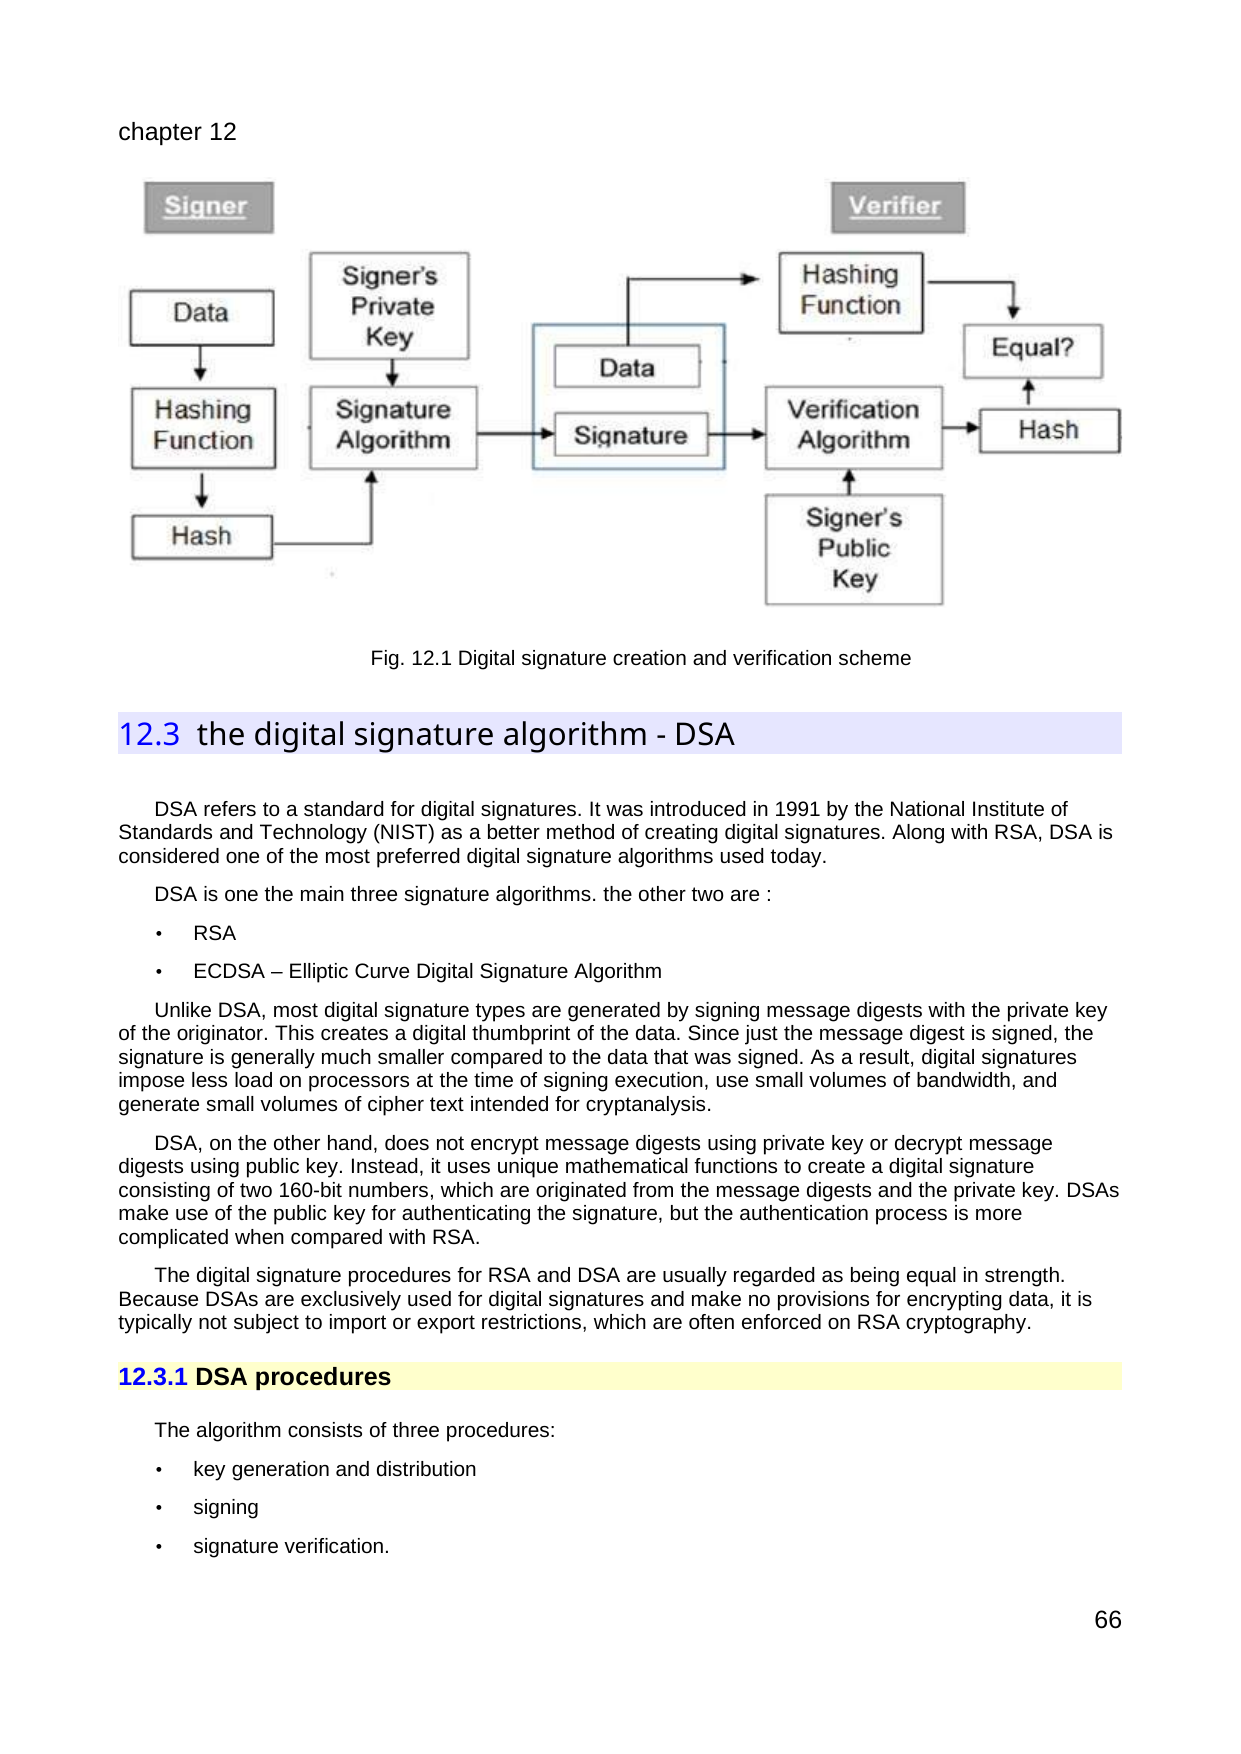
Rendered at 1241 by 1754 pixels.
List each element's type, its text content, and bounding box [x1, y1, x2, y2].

list key generation and distribution [156, 1457, 1122, 1481]
list signature verification. [156, 1534, 1122, 1558]
text Fig. 12.1 Digital signature creation and verification scheme [118, 646, 1122, 669]
list ECDSA – Elliptic Curve Digital Signature Algorithm [156, 960, 1122, 983]
list RSA [156, 921, 1122, 945]
text The algorithm consists of three procedures: [118, 1418, 1122, 1442]
subtitle the digital signature algorithm - DSA [118, 712, 1122, 754]
text The digital signature procedures for RSA and DSA are usually regarded as being equal in strength. Because DSAs are exclusively used for digital signatures and make no provisions for encrypting data, it is typically not subject to import or export restrictions, which are often enforced on RSA cryptography. [118, 1264, 1122, 1334]
picture [118, 177, 1123, 608]
list signing [156, 1496, 1122, 1519]
subtitle DSA procedures [118, 1362, 1122, 1390]
text Unlike DSA, most digital signature types are generated by signing message digests with the private key of the originator. This creates a digital thumbprint of the data. Since just the message digest is signed, the signature is generally much smaller compared to the data that was signed. As a result, digital signatures impose less load on processors at the time of signing execution, use small volumes of bandwidth, and generate small volumes of cipher text intended for cryptanalysis. [118, 998, 1122, 1116]
text DSA is one the main three signature algorithms. the other two are : [118, 883, 1122, 906]
text DSA, on the other hand, does not encrypt message digests using private key or decrypt message digests using public key. Instead, it uses unique mathematical functions to create a digital signature consisting of two 160-bit numbers, which are originated from the message digests and the private key. DSAs make use of the public key for authenticating the signature, but the authentication process is more complicated when compared with RSA. [118, 1131, 1122, 1249]
text DSA refers to a standard for digital signatures. It was introduced in 1991 by the National Institute of Standards and Technology (NIST) as a better method of creating digital signatures. Along with RSA, DSA is considered one of the most preferred digital signature algorithms used today. [118, 797, 1122, 868]
